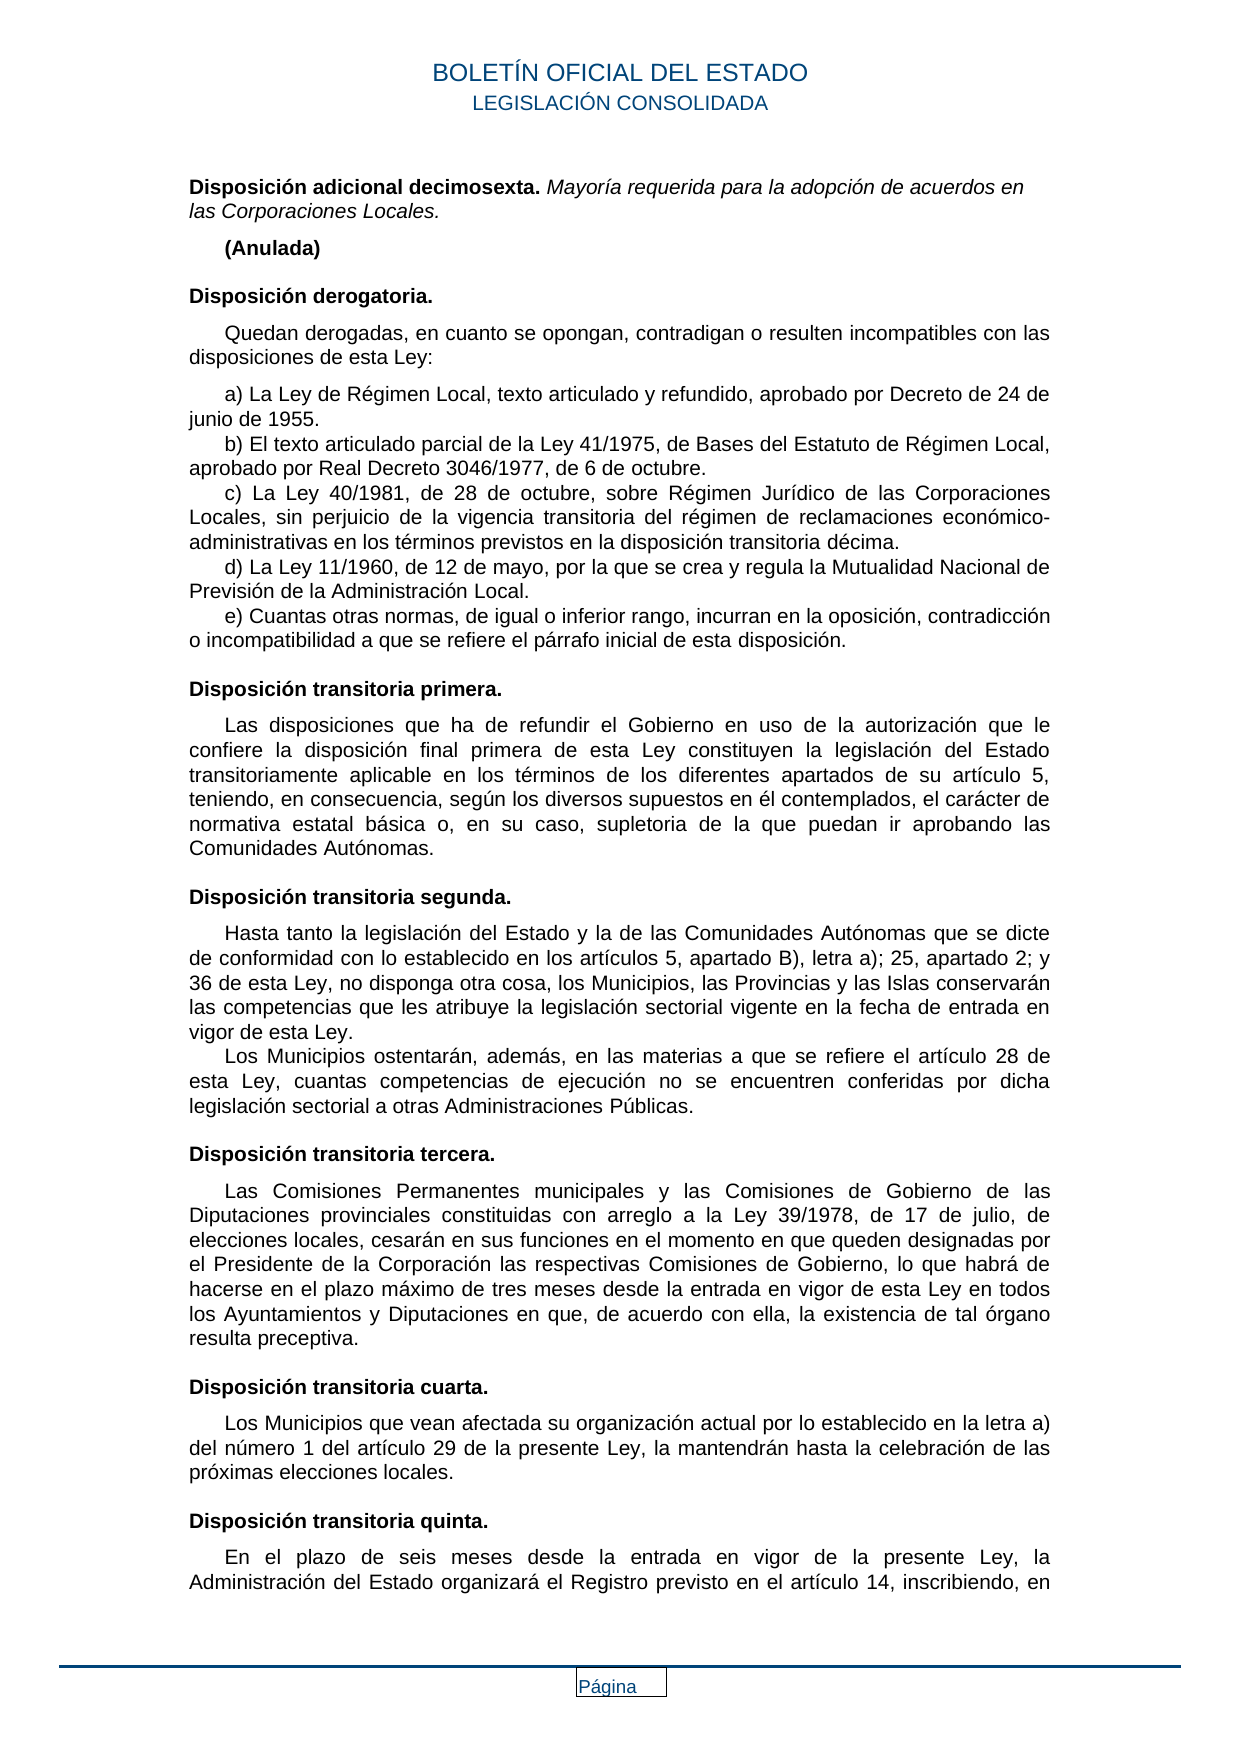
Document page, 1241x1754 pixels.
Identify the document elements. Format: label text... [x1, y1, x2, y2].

subtitle Disposición transitoria primera. [189, 677, 1194, 701]
text Los Municipios que vean afectada su organización actual por lo establecido en la letra a) del número 1 del artículo 29 de la presente Ley, la mantendrán hasta la celebración de las próximas elecciones locales. [189, 1411, 1052, 1484]
text Las disposiciones que ha de refundir el Gobierno en uso de la autorización que le confiere la disposición final primera de esta Ley constituyen la legislación del Estado transitoriamente aplicable en los términos de los diferentes apartados de su artículo 5, teniendo, en consecuencia, según los diversos supuestos en él contemplados, el carácter de normativa estatal básica o, en su caso, supletoria de la que puedan ir aprobando las Comunidades Autónomas. [189, 713, 1051, 860]
subtitle (Anulada) [224, 236, 1194, 259]
text Las Comisiones Permanentes municipales y las Comisiones de Gobierno de las Diputaciones provinciales constituidas con arreglo a la Ley 39/1978, de 17 de julio, de elecciones locales, cesarán en sus funciones en el momento en que queden designadas por el Presidente de la Corporación las respectivas Comisiones de Gobierno, lo que habrá de hacerse en el plazo máximo de tres meses desde la entrada en vigor de esta Ley en todos los Ayuntamientos y Diputaciones en que, de acuerdo con ella, la existencia de tal órgano resulta preceptiva. [189, 1178, 1052, 1350]
list La Ley 40/1981, de 28 de octubre, sobre Régimen Jurídico de las Corporaciones Locales, sin perjuicio de la vigencia transitoria del régimen de reclamaciones económico- administrativas en los términos previstos en la disposición transitoria décima. [189, 481, 1051, 554]
text Quedan derogadas, en cuanto se opongan, contradigan o resulten incompatibles con las disposiciones de esta Ley: [189, 320, 1051, 369]
text Hasta tanto la legislación del Estado y la de las Comunidades Autónomas que se dicte de conformidad con lo establecido en los artículos 5, apartado B), letra a); 25, apartado 2; y 36 de esta Ley, no disponga otra cosa, los Municipios, las Provincias y las Islas conservarán las competencias que les atribuye la legislación sectorial vigente en la fecha de entrada en vigor de esta Ley. [189, 921, 1051, 1043]
text Disposición adicional decimosexta. Mayoría requerida para la adopción de acuerdos en las Corporaciones Locales. [189, 174, 1046, 223]
text En el plazo de seis meses desde la entrada en vigor de la presente Ley, la Administración del Estado organizará el Registro previsto en el artículo 14, inscribiendo, en [189, 1545, 1051, 1594]
list Cuantas otras normas, de igual o inferior rango, incurran en la oposición, contradicción o incompatibilidad a que se refiere el párrafo inicial de esta disposición. [189, 604, 1051, 652]
subtitle Disposición transitoria quinta. [189, 1509, 1194, 1533]
list La Ley de Régimen Local, texto articulado y refundido, aprobado por Decreto de 24 de junio de 1955. [189, 382, 1052, 431]
subtitle Disposición transitoria segunda. [189, 885, 1194, 909]
list La Ley 11/1960, de 12 de mayo, por la que se crea y regula la Mutualidad Nacional de Previsión de la Administración Local. [189, 554, 1051, 603]
text Los Municipios ostentarán, además, en las materias a que se refiere el artículo 28 de esta Ley, cuantas competencias de ejecución no se encuentren conferidas por dicha legislación sectorial a otras Administraciones Públicas. [189, 1044, 1052, 1117]
text Disposición derogatoria. [189, 284, 1194, 308]
subtitle Disposición transitoria tercera. [189, 1142, 1194, 1166]
list El texto articulado parcial de la Ley 41/1975, de Bases del Estatuto de Régimen Local, aprobado por Real Decreto 3046/1977, de 6 de octubre. [189, 431, 1051, 480]
subtitle Disposición transitoria cuarta. [189, 1375, 1194, 1399]
